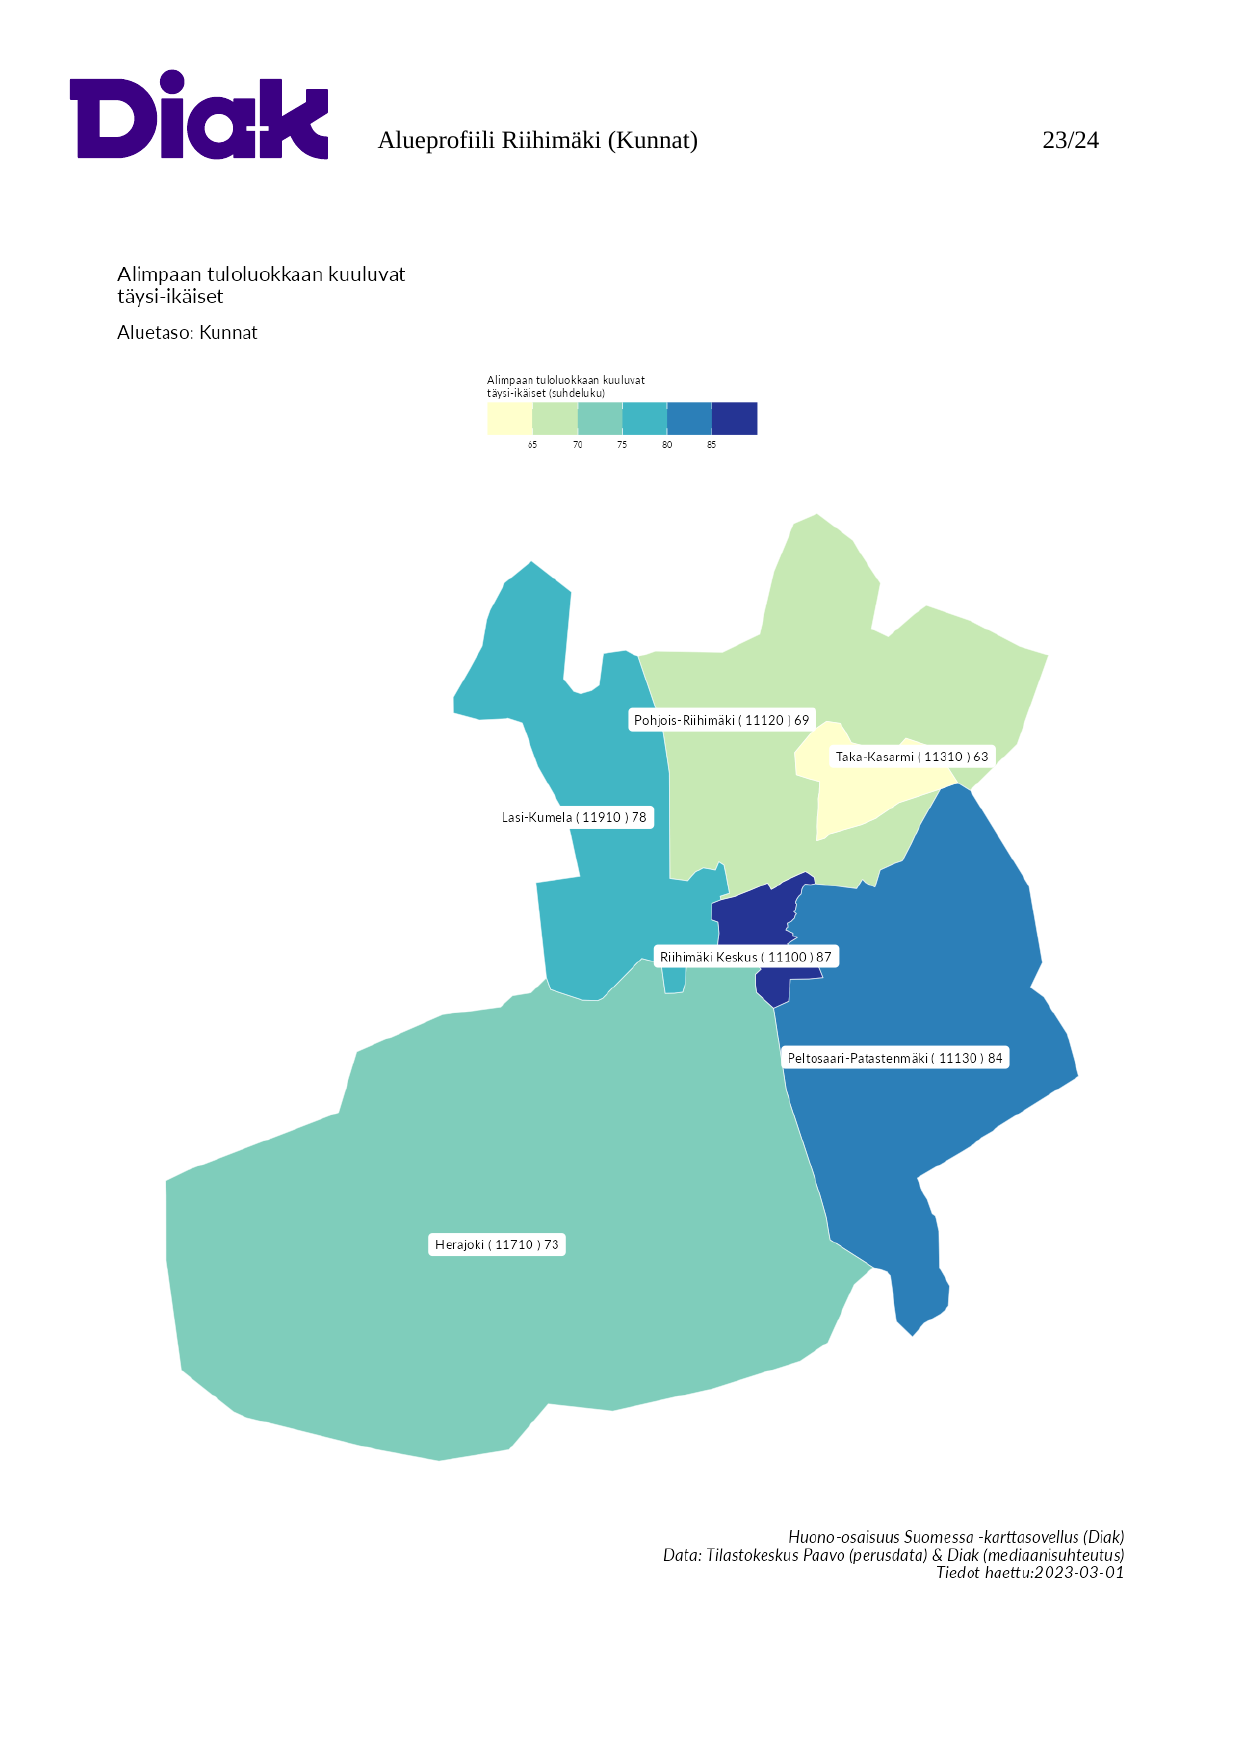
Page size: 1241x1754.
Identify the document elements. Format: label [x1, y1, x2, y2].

picture [61, 196, 1179, 1651]
